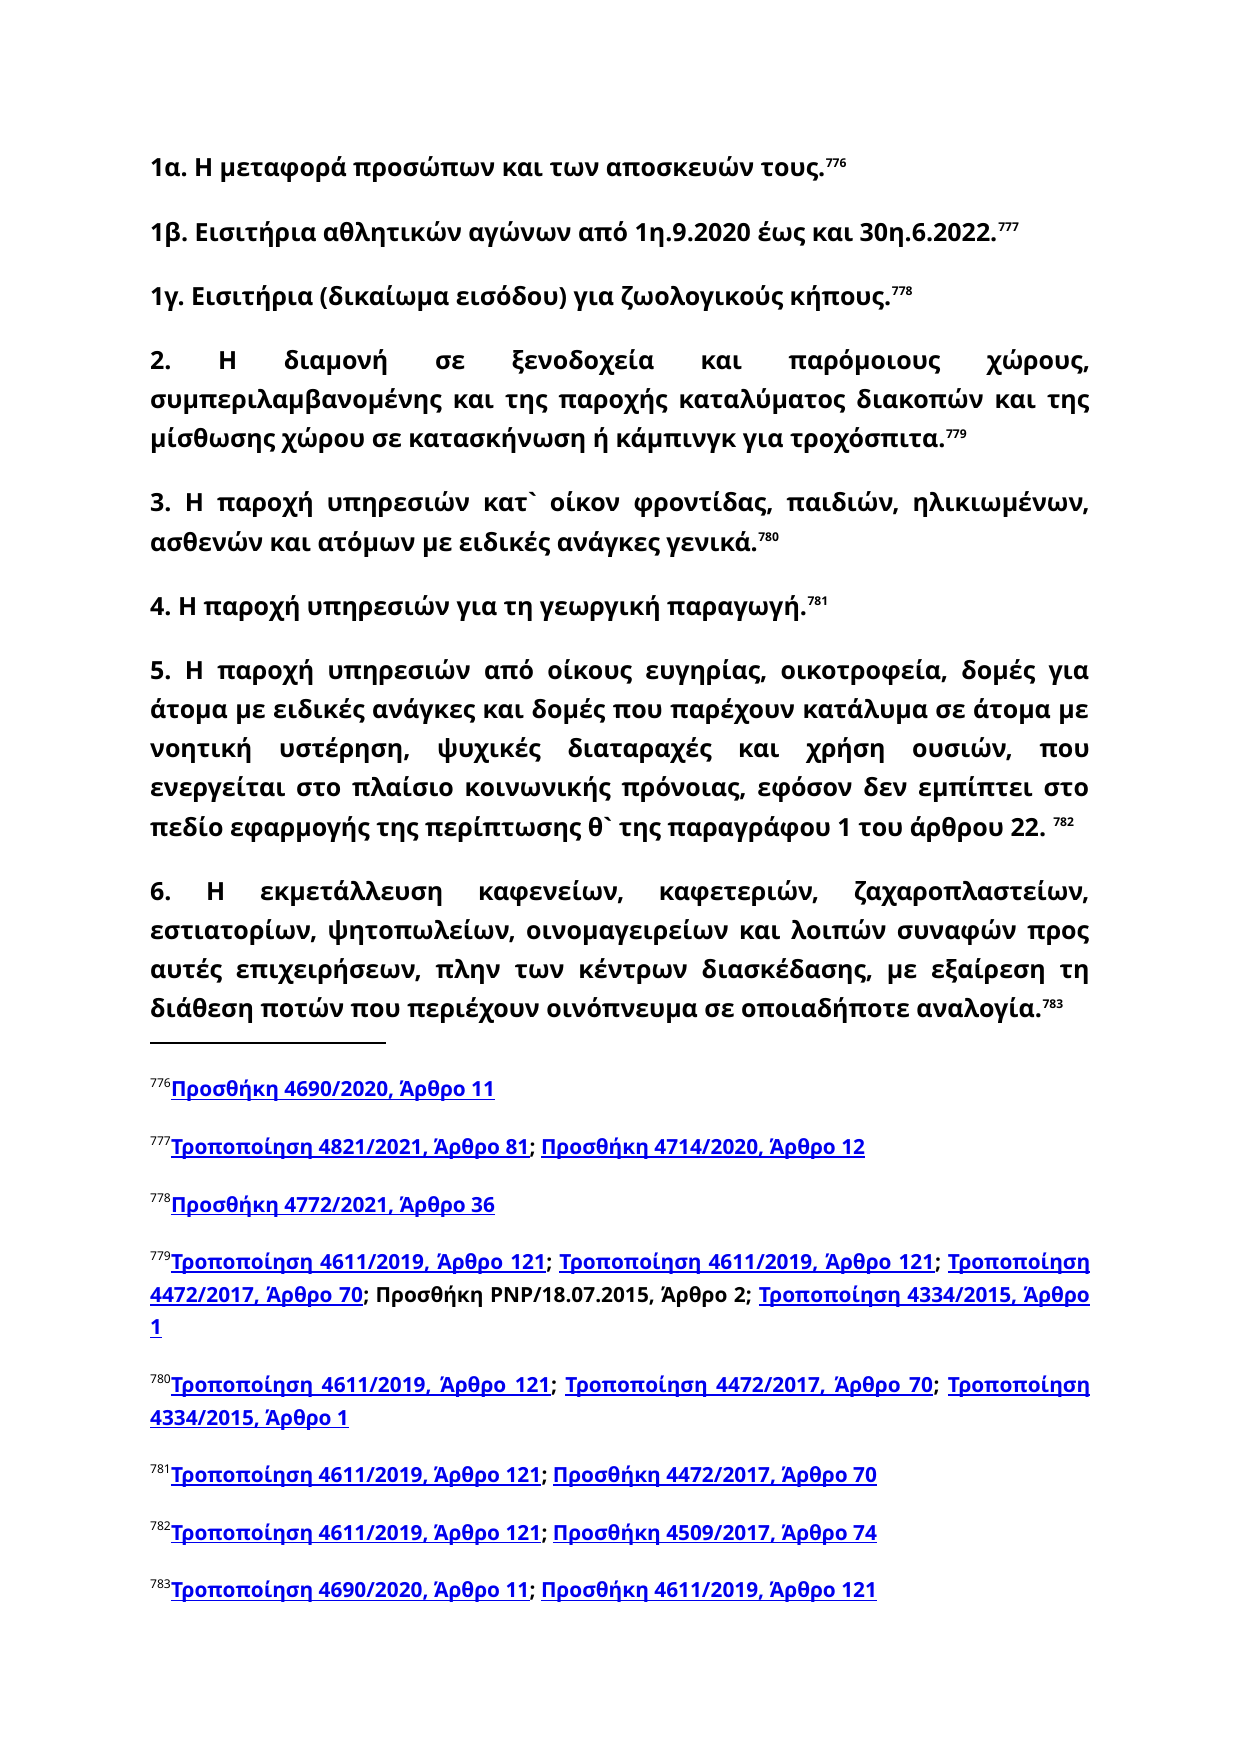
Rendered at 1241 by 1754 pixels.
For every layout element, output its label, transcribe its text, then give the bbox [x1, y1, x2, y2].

text 3. Η παροχή υπηρεσιών κατ` οίκον φροντίδας, παιδιών, ηλικιωμένων, ασθενών και ατόμων με ειδικές ανάγκες γενικά. [150, 485, 1090, 558]
text Τροποποίηση 4690/2020, Άρθρο 11; Προσθήκη 4611/2019, Άρθρο 121 [150, 1576, 1090, 1604]
text Τροποποίηση 4611/2019, Άρθρο 121; Τροποποίηση 4611/2019, Άρθρο 121; Τροποποίηση 4472/2017, Άρθρο 70; Προσθήκη PNP/18.07.2015, Άρθρο 2; Τροποποίηση 4334/2015, Άρθρο 1 [150, 1247, 1090, 1341]
text Προσθήκη 4690/2020, Άρθρο 11 [150, 1074, 1090, 1103]
text 1α. Η μεταφορά προσώπων και των αποσκευών τους. [150, 150, 1090, 184]
text 2. Η διαμονή σε ξενοδοχεία και παρόμοιους χώρους, συμπεριλαμβανομένης και της παροχής καταλύματος διακοπών και της μίσθωσης χώρου σε κατασκήνωση ή κάμπινγκ για τροχόσπιτα. [150, 342, 1090, 455]
text Τροποποίηση 4611/2019, Άρθρο 121; Προσθήκη 4509/2017, Άρθρο 74 [150, 1518, 1090, 1546]
text 1β. Εισιτήρια αθλητικών αγώνων από 1η.9.2020 έως και 30η.6.2022. [150, 214, 1090, 248]
text 4. Η παροχή υπηρεσιών για τη γεωργική παραγωγή. [150, 588, 1090, 622]
text 1γ. Εισιτήρια (δικαίωμα εισόδου) για ζωολογικούς κήπους. [150, 278, 1090, 312]
text Τροποποίηση 4821/2021, Άρθρο 81; Προσθήκη 4714/2020, Άρθρο 12 [150, 1132, 1090, 1161]
text Τροποποίηση 4611/2019, Άρθρο 121; Τροποποίηση 4472/2017, Άρθρο 70; Τροποποίηση 4334/2015, Άρθρο 1 [150, 1370, 1090, 1431]
text 6. Η εκμετάλλευση καφενείων, καφετεριών, ζαχαροπλαστείων, εστιατορίων, ψητοπωλείων, οινομαγειρείων και λοιπών συναφών προς αυτές επιχειρήσεων, πλην των κέντρων διασκέδασης, με εξαίρεση τη διάθεση ποτών που περιέχουν οινόπνευμα σε οποιαδήποτε αναλογία. [150, 873, 1090, 1025]
text 5. Η παροχή υπηρεσιών από οίκους ευγηρίας, οικοτροφεία, δομές για άτομα με ειδικές ανάγκες και δομές που παρέχουν κατάλυμα σε άτομα με νοητική υστέρηση, ψυχικές διαταραχές και χρήση ουσιών, που ενεργείται στο πλαίσιο κοινωνικής πρόνοιας, εφόσον δεν εμπίπτει στο πεδίο εφαρμογής της περίπτωσης θ` της παραγράφου 1 του άρθρου 22. [150, 652, 1090, 843]
text Προσθήκη 4772/2021, Άρθρο 36 [150, 1190, 1090, 1218]
text Τροποποίηση 4611/2019, Άρθρο 121; Προσθήκη 4472/2017, Άρθρο 70 [150, 1460, 1090, 1489]
